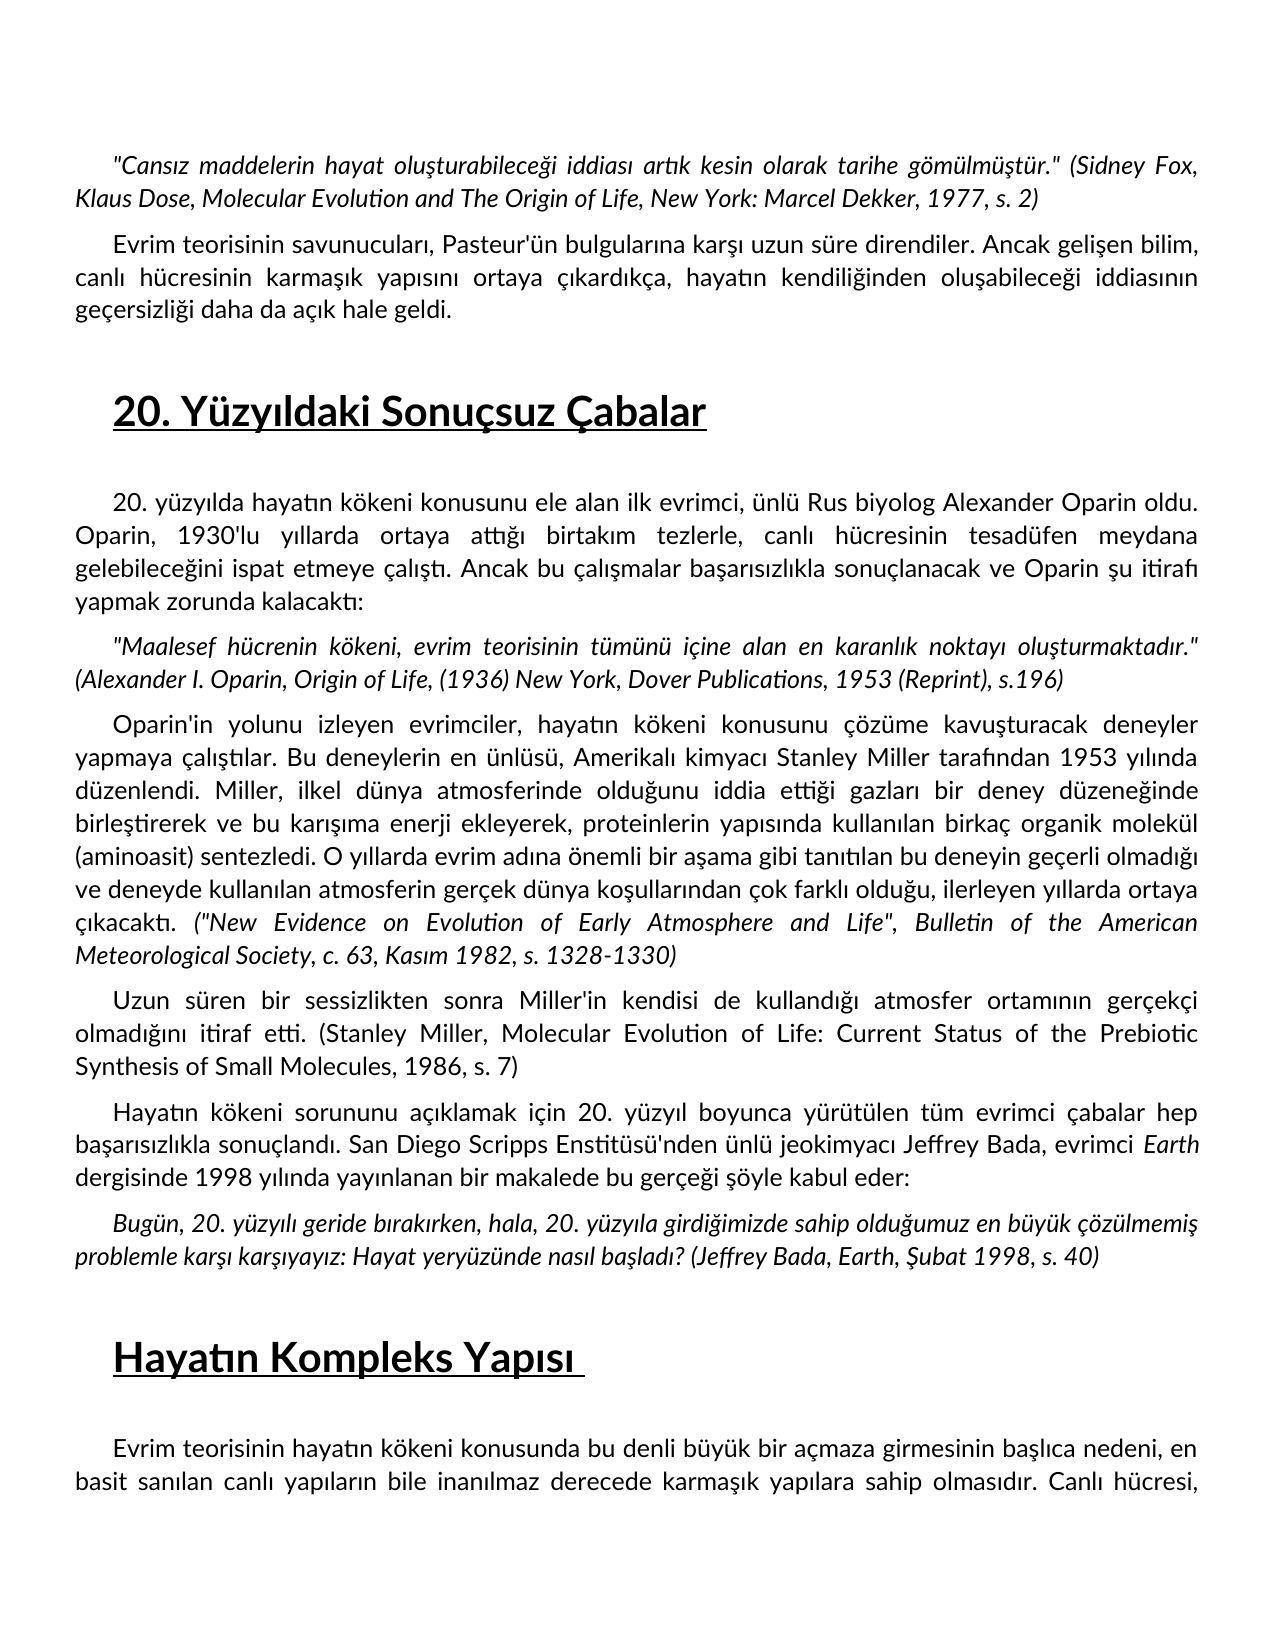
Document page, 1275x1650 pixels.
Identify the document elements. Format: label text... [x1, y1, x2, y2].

subtitle Hayatın Kompleks Yapısı [112, 1331, 1200, 1381]
text Oparin'in yolunu izleyen evrimciler, hayatın kökeni konusunu çözüme kavuşturacak deneyler yapmaya çalıştılar. Bu deneylerin en ünlüsü, Amerikalı kimyacı Stanley Miller tarafından 1953 yılında düzenlendi. Miller, ilkel dünya atmosferinde olduğunu iddia ettiği gazları bir deney düzeneğinde birleştirerek ve bu karışıma enerji ekleyerek, proteinlerin yapısında kullanılan birkaç organik molekül (aminoasit) sentezledi. O yıllarda evrim adına önemli bir aşama gibi tanıtılan bu deneyin geçerli olmadığı ve deneyde kullanılan atmosferin gerçek dünya koşullarından çok farklı olduğu, ilerleyen yıllarda ortaya çıkacaktı. ("New Evidence on Evolution of Early Atmosphere and Life", Bulletin of the American Meteorological Society, c. 63, Kasım 1982, s. 1328-1330) [75, 709, 1200, 969]
text Evrim teorisinin savunucuları, Pasteur'ün bulgularına karşı uzun süre direndiler. Ancak gelişen bilim, canlı hücresinin karmaşık yapısını ortaya çıkardıkça, hayatın kendiliğinden oluşabileceği iddiasının geçersizliği daha da açık hale geldi. [75, 228, 1200, 324]
text "Maalesef hücrenin kökeni, evrim teorisinin tümünü içine alan en karanlık noktayı oluşturmaktadır." (Alexander I. Oparin, Origin of Life, (1936) New York, Dover Publications, 1953 (Reprint), s.196) [75, 631, 1200, 694]
text Hayatın kökeni sorununu açıklamak için 20. yüzyıl boyunca yürütülen tüm evrimci çabalar hep başarısızlıkla sonuçlandı. San Diego Scripps Enstitüsü'nden ünlü jeokimyacı Jeffrey Bada, evrimci Earth dergisinde 1998 yılında yayınlanan bir makalede bu gerçeği şöyle kabul eder: [75, 1096, 1200, 1192]
text Bugün, 20. yüzyılı geride bırakırken, hala, 20. yüzyıla girdiğimizde sahip olduğumuz en büyük çözülmemiş problemle karşı karşıyayız: Hayat yeryüzünde nasıl başladı? (Jeffrey Bada, Earth, Şubat 1998, s. 40) [75, 1207, 1200, 1270]
text Evrim teorisinin hayatın kökeni konusunda bu denli büyük bir açmaza girmesinin başlıca nedeni, en basit sanılan canlı yapıların bile inanılmaz derecede karmaşık yapılara sahip olmasıdır. Canlı hücresi, [75, 1433, 1200, 1496]
text Uzun süren bir sessizlikten sonra Miller'in kendisi de kullandığı atmosfer ortamının gerçekçi olmadığını itiraf etti. (Stanley Miller, Molecular Evolution of Life: Current Status of the Prebiotic Synthesis of Small Molecules, 1986, s. 7) [75, 985, 1200, 1081]
text 20. yüzyılda hayatın kökeni konusunu ele alan ilk evrimci, ünlü Rus biyolog Alexander Oparin oldu. Oparin, 1930'lu yıllarda ortaya attığı birtakım tezlerle, canlı hücresinin tesadüfen meydana gelebileceğini ispat etmeye çalıştı. Ancak bu çalışmalar başarısızlıkla sonuçlanacak ve Oparin şu itirafı yapmak zorunda kalacaktı: [75, 487, 1200, 615]
text "Cansız maddelerin hayat oluşturabileceği iddiası artık kesin olarak tarihe gömülmüştür." (Sidney Fox, Klaus Dose, Molecular Evolution and The Origin of Life, New York: Marcel Dekker, 1977, s. 2) [75, 150, 1200, 213]
subtitle 20. Yüzyıldaki Sonuçsuz Çabalar [112, 385, 1200, 435]
